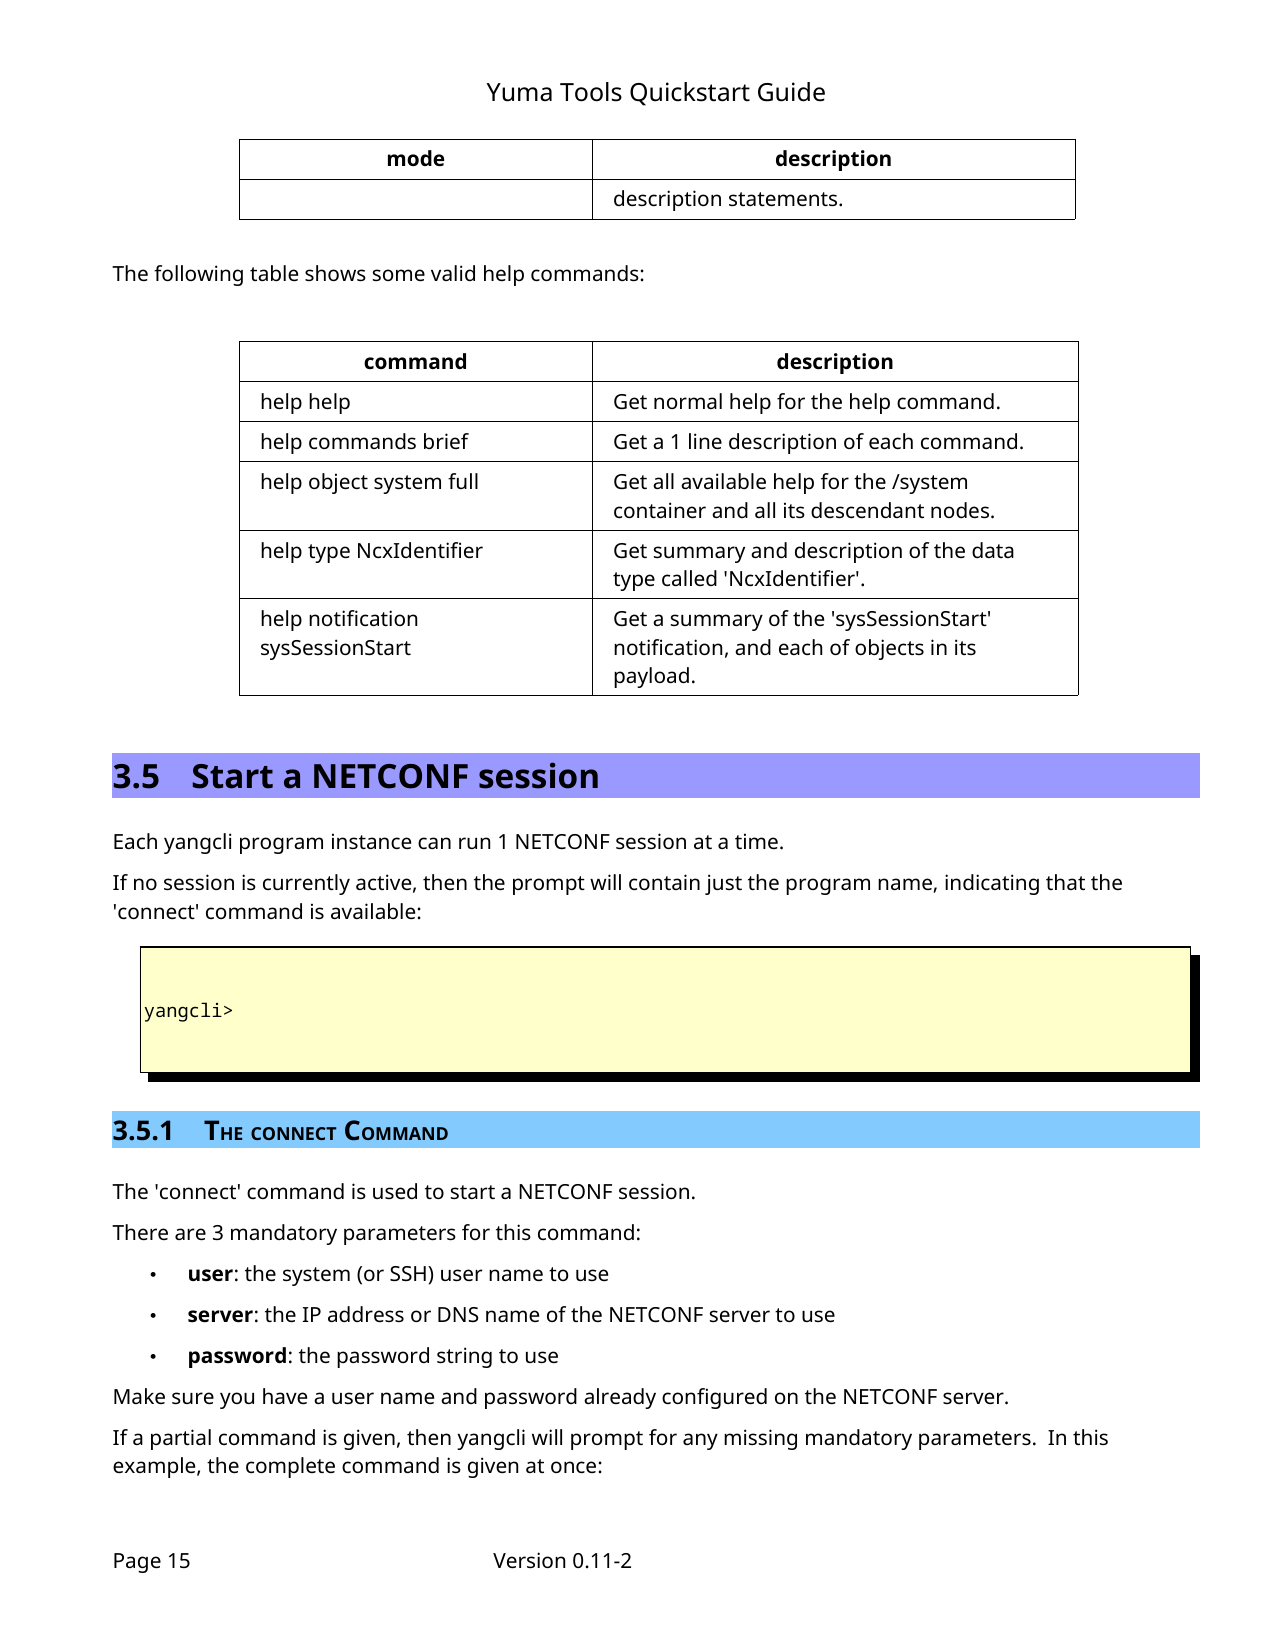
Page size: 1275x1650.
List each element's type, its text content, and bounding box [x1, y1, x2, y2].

table_cell help object system full [240, 462, 592, 530]
text The following table shows some valid help commands: [112, 259, 1200, 288]
table_cell help type NcxIdentifier [240, 531, 592, 598]
text Each yangcli program instance can run 1 NETCONF session at a time. [112, 827, 1200, 856]
table_header description [593, 342, 1078, 381]
table_cell Get summary and description of the data type called 'NcxIdentifier'. [593, 531, 1078, 598]
subtitle The connect Command [112, 1111, 1200, 1148]
table_cell Get a 1 line description of each command. [593, 422, 1078, 461]
text The 'connect' command is used to start a NETCONF session. [112, 1177, 1200, 1206]
table_cell description statements. [593, 180, 1075, 218]
text Make sure you have a user name and password already configured on the NETCONF server. [112, 1382, 1200, 1410]
table_cell help commands brief [240, 422, 592, 461]
table_header mode [240, 140, 592, 178]
table_header command [240, 342, 592, 381]
table_cell help help [240, 382, 592, 421]
text If a partial command is given, then yangcli will prompt for any missing mandatory parameters. In this example, the complete command is given at once: [112, 1423, 1200, 1480]
text There are 3 mandatory parameters for this command: [112, 1218, 1200, 1247]
table_cell Get normal help for the help command. [593, 382, 1078, 421]
text yangcli> [141, 993, 1190, 1022]
table_cell help notification sysSessionStart [240, 599, 592, 695]
subtitle Start a NETCONF session [112, 753, 1200, 798]
table_cell Get a summary of the 'sysSessionStart' notification, and each of objects in its payload. [593, 599, 1078, 695]
list password: the password string to use [150, 1341, 1200, 1369]
table_cell Get all available help for the /system container and all its descendant nodes. [593, 462, 1078, 530]
list user: the system (or SSH) user name to use [150, 1259, 1200, 1288]
list server: the IP address or DNS name of the NETCONF server to use [150, 1300, 1200, 1328]
text If no session is currently active, then the prompt will contain just the program name, indicating that the 'connect' command is available: [112, 868, 1200, 925]
table_header description [593, 140, 1075, 178]
table_cell [240, 180, 592, 218]
